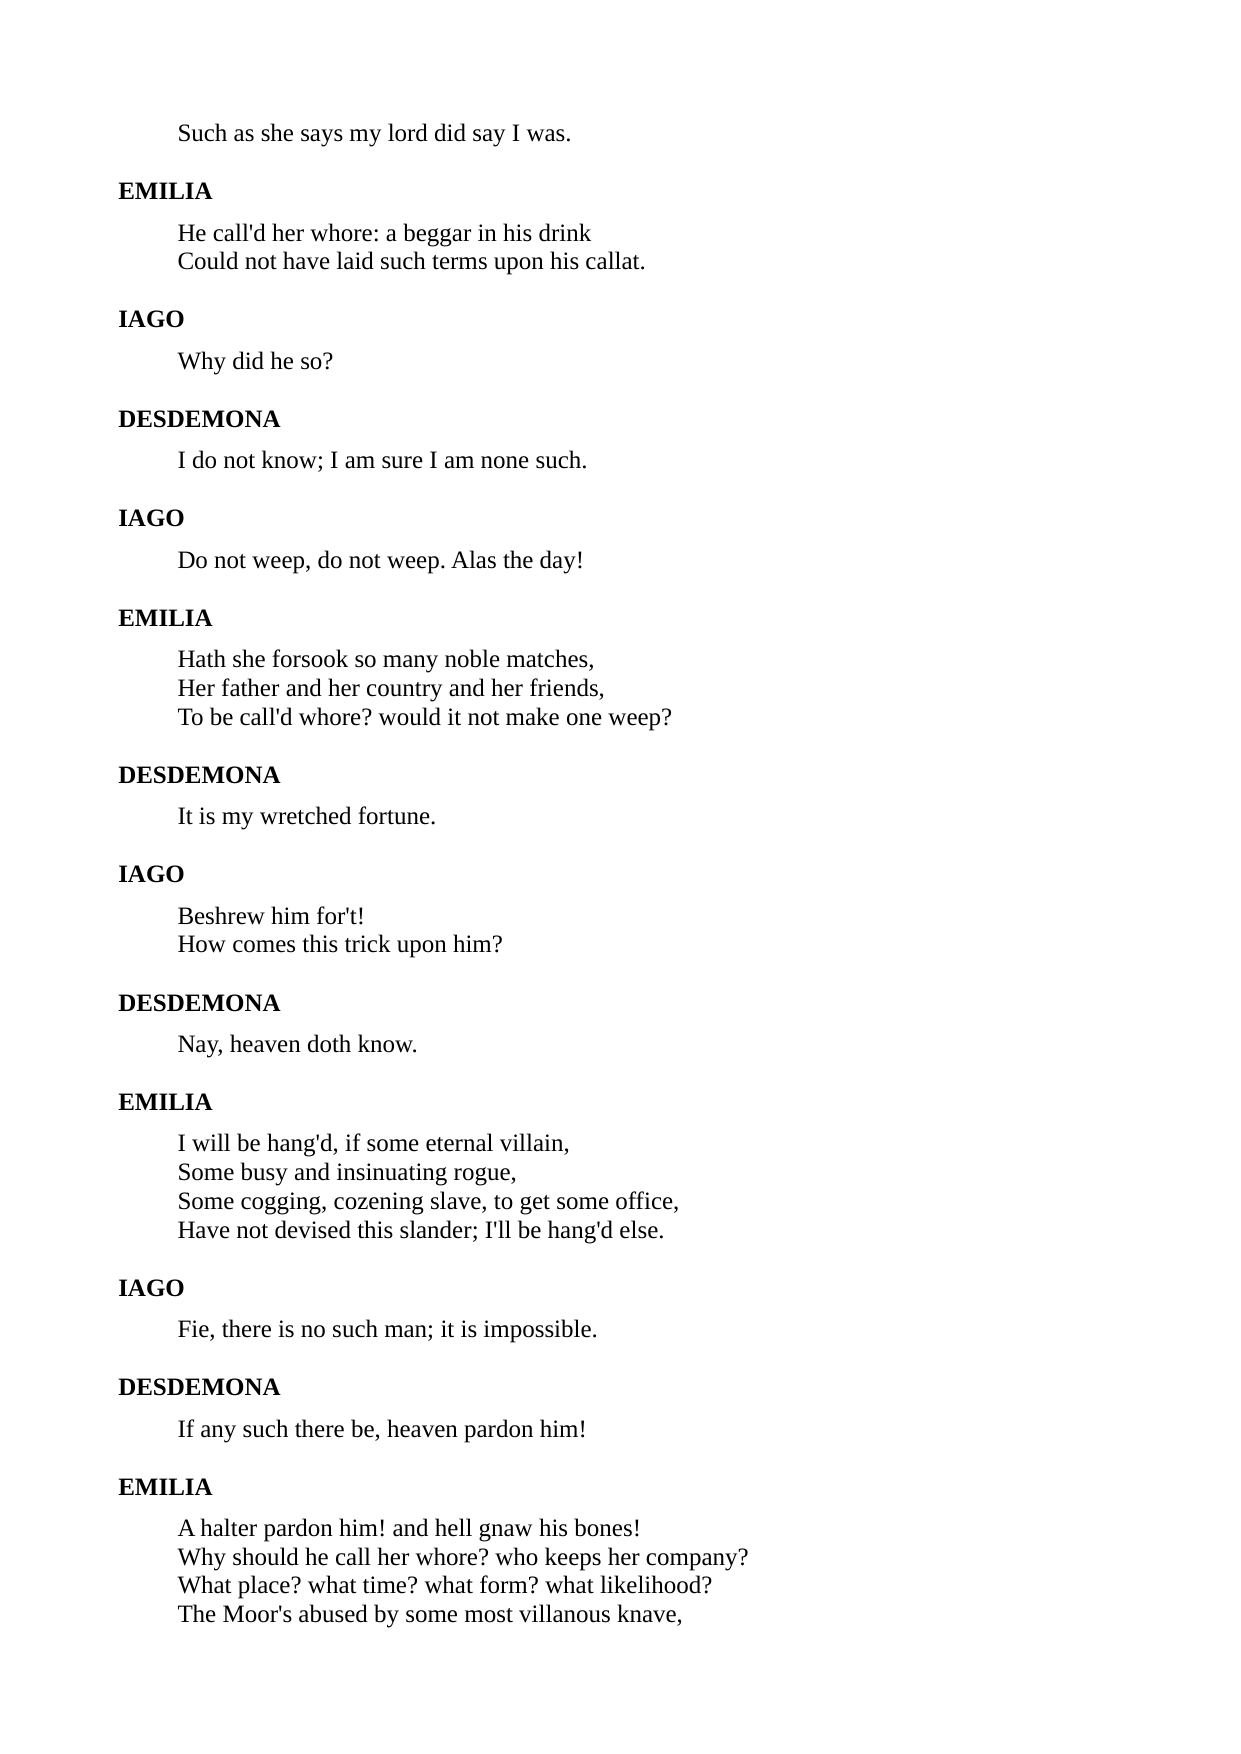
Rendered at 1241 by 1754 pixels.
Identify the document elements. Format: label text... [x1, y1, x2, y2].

text IAGO [118, 304, 1122, 333]
text DESDEMONA [118, 760, 1122, 789]
text A halter pardon him! and hell gnaw his bones! Why should he call her whore? who keeps her company? What place? what time? what form? what likelihood? The Moor's abused by some most villanous knave, [177, 1513, 1063, 1628]
text IAGO [118, 1273, 1122, 1302]
text DESDEMONA [118, 988, 1122, 1016]
text He call'd her whore: a beggar in his drink Could not have laid such terms upon his callat. [177, 218, 1063, 275]
text Beshrew him for't! How comes this trick upon him? [177, 901, 1063, 958]
text I do not know; I am sure I am none such. [177, 445, 1063, 474]
text Fie, there is no such man; it is impossible. [177, 1314, 1063, 1343]
text Why did he so? [177, 346, 1063, 374]
text If any such there be, heaven pardon him! [177, 1414, 1063, 1442]
text EMILIA [118, 176, 1122, 205]
text DESDEMONA [118, 404, 1122, 433]
text EMILIA [118, 1087, 1122, 1116]
text It is my wretched fortune. [177, 801, 1063, 830]
text DESDEMONA [118, 1372, 1122, 1401]
text EMILIA [118, 1472, 1122, 1501]
text Hath she forsook so many noble matches, Her father and her country and her friends, To be call'd whore? would it not make one weep? [177, 644, 1063, 731]
text I will be hang'd, if some eternal villain, Some busy and insinuating rogue, Some cogging, cozening slave, to get some office, Have not devised this slander; I'll be hang'd else. [177, 1128, 1063, 1243]
text Nay, heaven doth know. [177, 1029, 1063, 1058]
text IAGO [118, 859, 1122, 888]
text Do not weep, do not weep. Alas the day! [177, 545, 1063, 573]
text EMILIA [118, 603, 1122, 632]
text IAGO [118, 503, 1122, 532]
text Such as she says my lord did say I was. [177, 118, 1063, 147]
